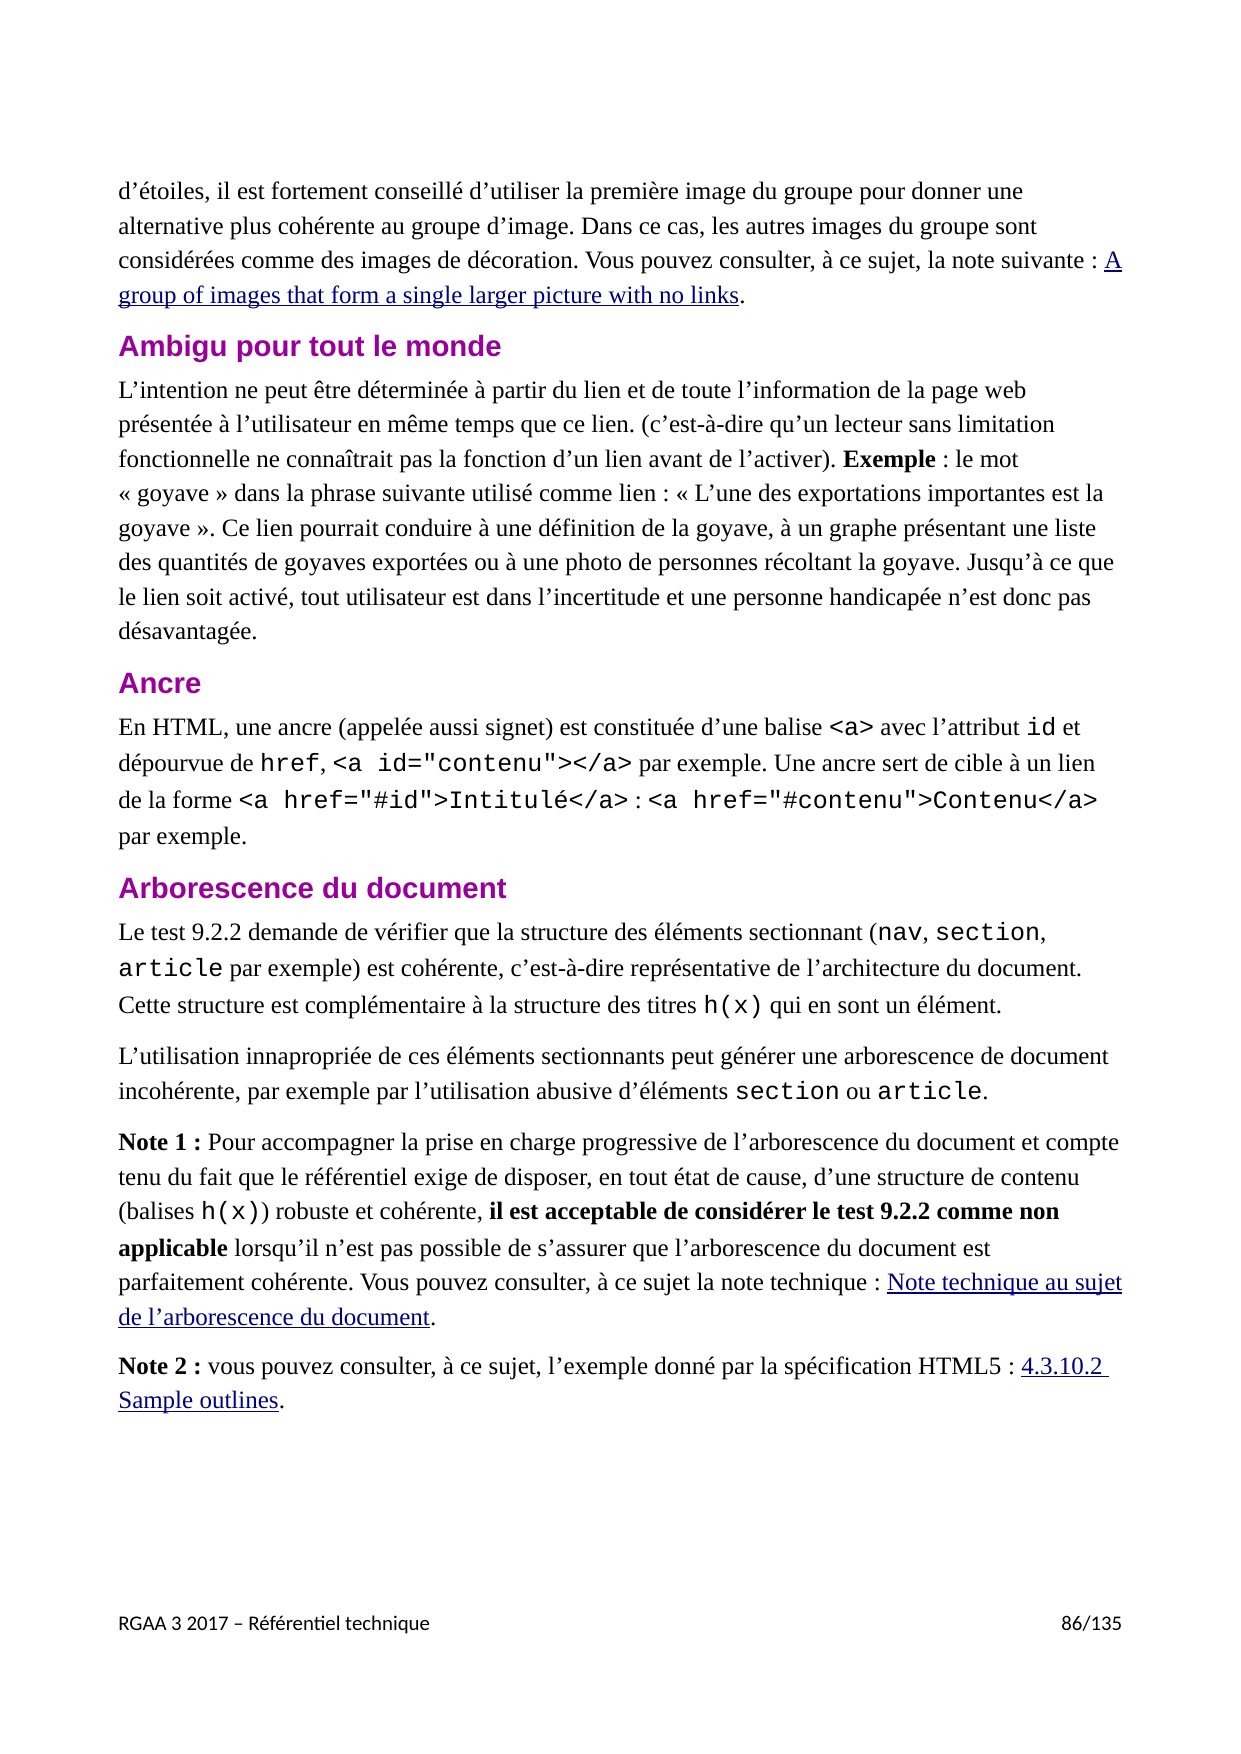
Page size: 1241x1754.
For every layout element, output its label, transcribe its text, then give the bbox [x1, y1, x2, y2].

text Note 1 : Pour accompagner la prise en charge progressive de l’arborescence du document et compte tenu du fait que le référentiel exige de disposer, en tout état de cause, d’une structure de contenu (balises h(x)) robuste et cohérente, il est acceptable de considérer le test 9.2.2 comme non applicable lorsqu’il n’est pas possible de s’assurer que l’arborescence du document est parfaitement cohérente. Vous pouvez consulter, à ce sujet la note technique : Note technique au sujet de l’arborescence du document. [118, 1127, 1122, 1331]
text Note 2 : vous pouvez consulter, à ce sujet, l’exemple donné par la spécification HTML5 : 4.3.10.2 Sample outlines. [118, 1351, 1122, 1414]
subtitle Ancre [118, 666, 1122, 699]
text Le test 9.2.2 demande de vérifier que la structure des éléments sectionnant (nav, section, article par exemple) est cohérente, c’est-à-dire représentative de l’architecture du document. Cette structure est complémentaire à la structure des titres h(x) qui en sont un élément. [118, 917, 1122, 1021]
subtitle Arborescence du document [118, 871, 1122, 904]
subtitle Ambigu pour tout le monde [118, 329, 1122, 363]
text d’étoiles, il est fortement conseillé d’utiliser la première image du groupe pour donner une alternative plus cohérente au groupe d’image. Dans ce cas, les autres images du groupe sont considérées comme des images de décoration. Vous pouvez consulter, à ce sujet, la note suivante : A group of images that form a single larger picture with no links. [118, 176, 1122, 308]
text L’utilisation innapropriée de ces éléments sectionnants peut générer une arborescence de document incohérente, par exemple par l’utilisation abusive d’éléments section ou article. [118, 1041, 1122, 1107]
text En HTML, une ancre (appelée aussi signet) est constituée d’une balise <a> avec l’attribut id et dépourvue de href, <a id="contenu"></a> par exemple. Une ancre sert de cible à un lien de la forme <a href="#id">Intitulé</a> : <a href="#contenu">Contenu</a> par exemple. [118, 712, 1122, 850]
text L’intention ne peut être déterminée à partir du lien et de toute l’information de la page web présentée à l’utilisateur en même temps que ce lien. (c’est-à-dire qu’un lecteur sans limitation fonctionnelle ne connaîtrait pas la fonction d’un lien avant de l’activer). Exemple : le mot « goyave » dans la phrase suivante utilisé comme lien : « L’une des exportations importantes est la goyave ». Ce lien pourrait conduire à une définition de la goyave, à un graphe présentant une liste des quantités de goyaves exportées ou à une photo de personnes récoltant la goyave. Jusqu’à ce que le lien soit activé, tout utilisateur est dans l’incertitude et une personne handicapée n’est donc pas désavantagée. [118, 375, 1122, 645]
